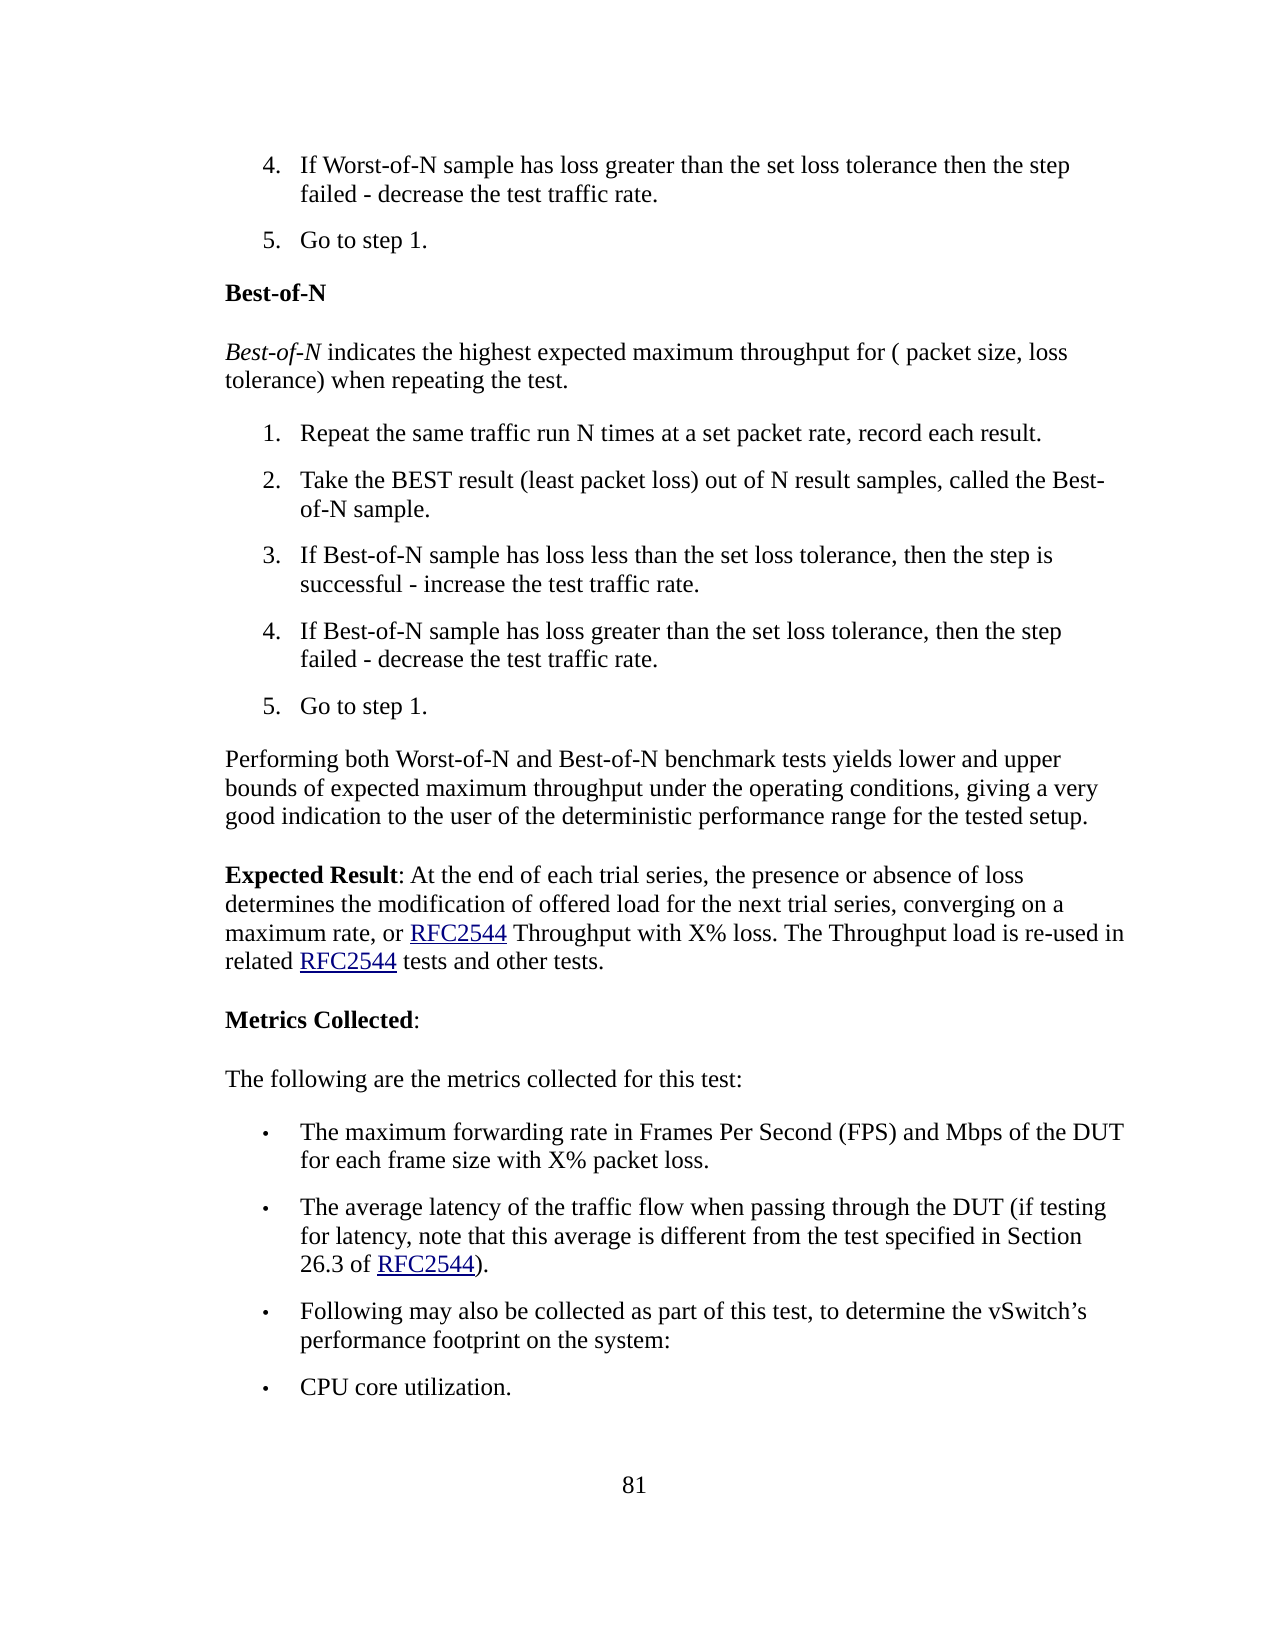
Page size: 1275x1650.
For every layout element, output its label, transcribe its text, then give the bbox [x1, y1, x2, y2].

list Go to step 1. [262, 225, 1125, 254]
text Performing both Worst-of-N and Best-of-N benchmark tests yields lower and upper bounds of expected maximum throughput under the operating conditions, giving a very good indication to the user of the deterministic performance range for the tested setup. [225, 744, 1125, 830]
list If Best-of-N sample has loss greater than the set loss tolerance, then the step failed - decrease the test traffic rate. [262, 616, 1125, 673]
list CPU core utilization. [262, 1372, 1125, 1400]
text Best-of-N indicates the highest expected maximum throughput for ( packet size, loss tolerance) when repeating the test. [225, 337, 1125, 394]
text The following are the metrics collected for this test: [225, 1064, 1125, 1093]
text Metrics Collected: [225, 1005, 1125, 1034]
text Expected Result: At the end of each trial series, the presence or absence of loss determines the modification of offered load for the next trial series, converging on a maximum rate, or RFC2544 Throughput with X% loss. The Throughput load is re-used in related RFC2544 tests and other tests. [225, 860, 1125, 975]
list The maximum forwarding rate in Frames Per Second (FPS) and Mbps of the DUT for each frame size with X% packet loss. [262, 1117, 1125, 1174]
list Repeat the same traffic run N times at a set packet rate, record each result. [262, 418, 1125, 447]
list The average latency of the traffic flow when passing through the DUT (if testing for latency, note that this average is different from the test specified in Section 26.3 of RFC2544). [262, 1192, 1125, 1278]
text Best-of-N [225, 278, 1125, 307]
list Take the BEST result (least packet loss) out of N result samples, called the Best-of-N sample. [262, 465, 1125, 522]
list Go to step 1. [262, 691, 1125, 720]
list If Worst-of-N sample has loss greater than the set loss tolerance then the step failed - decrease the test traffic rate. [262, 150, 1125, 207]
list Following may also be collected as part of this test, to determine the vSwitch’s performance footprint on the system: [262, 1296, 1125, 1354]
list If Best-of-N sample has loss less than the set loss tolerance, then the step is successful - increase the test traffic rate. [262, 540, 1125, 598]
